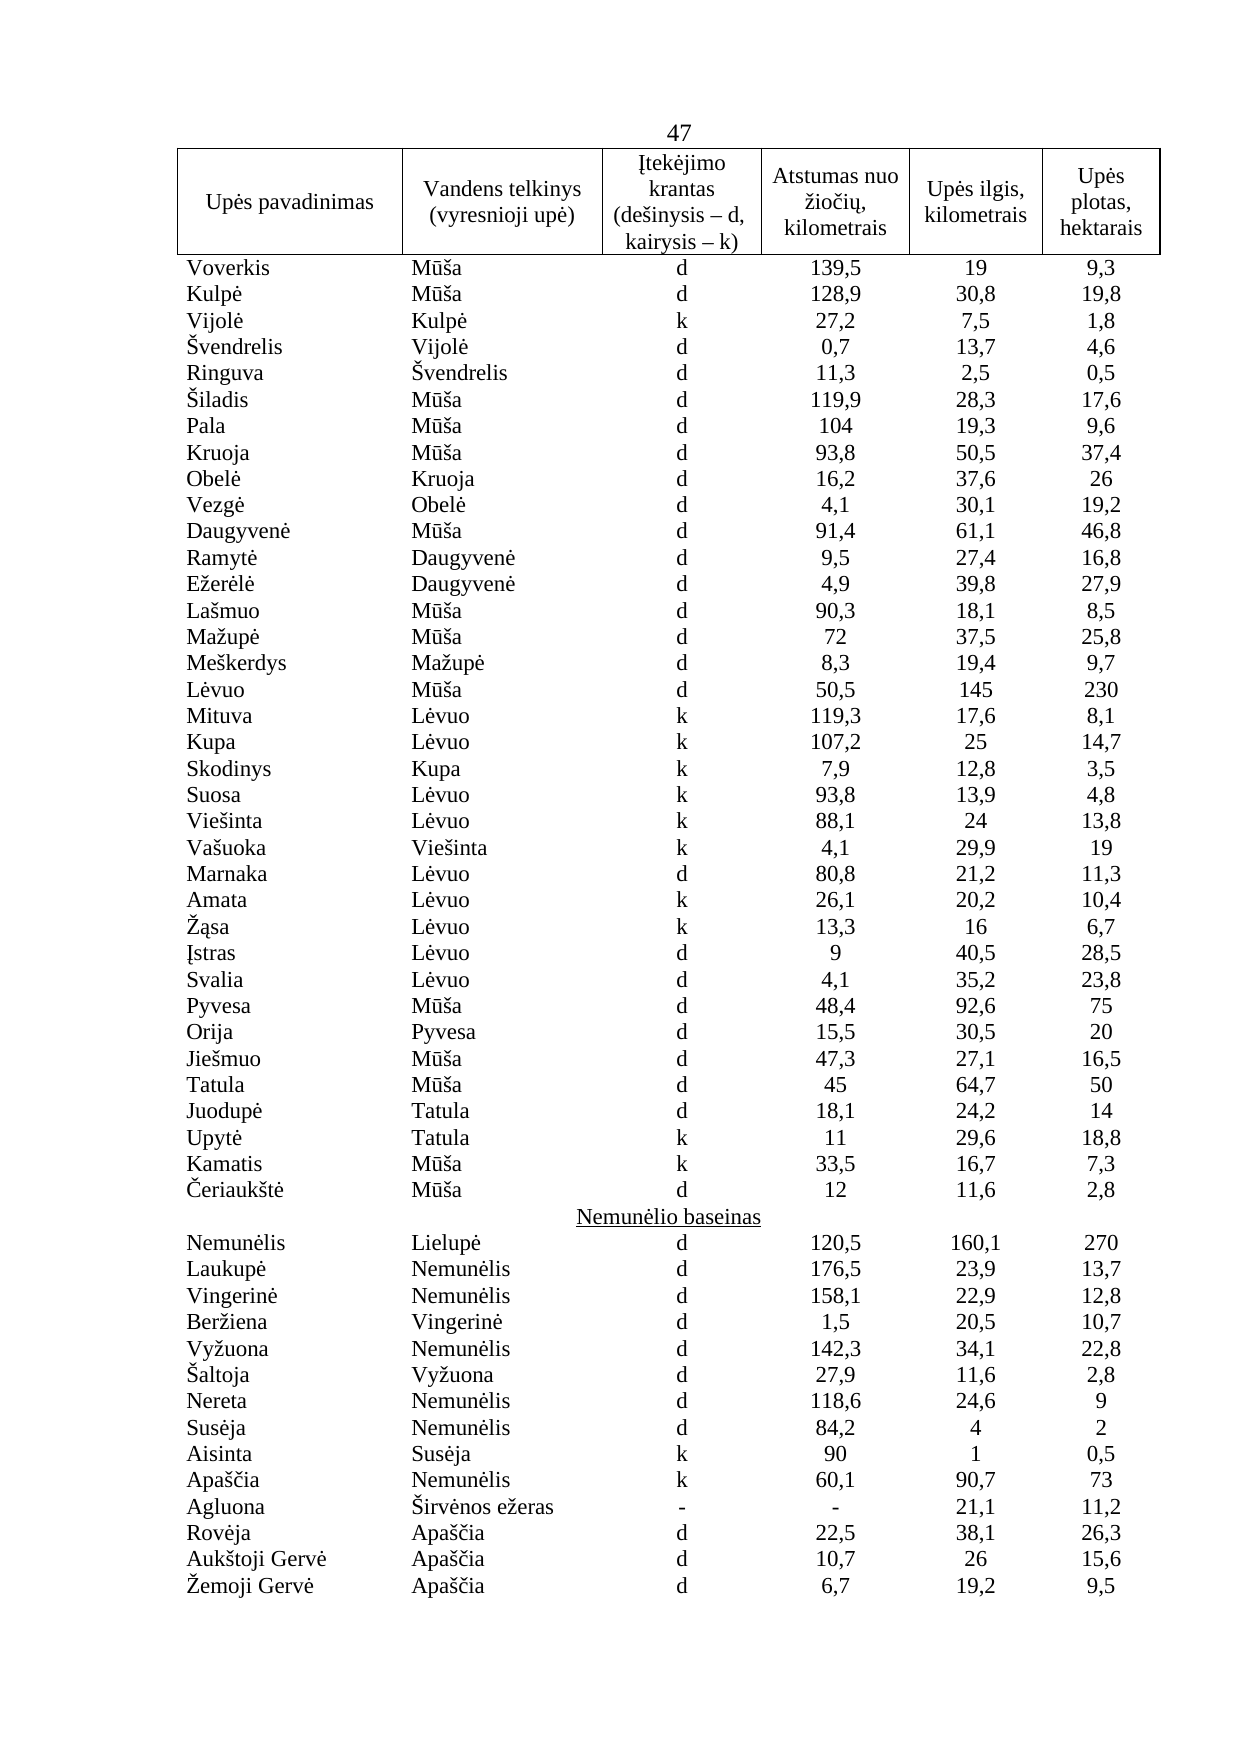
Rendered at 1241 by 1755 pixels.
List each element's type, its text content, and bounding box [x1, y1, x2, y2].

table_cell 6,7 [1042, 913, 1160, 939]
table_cell 18,1 [909, 597, 1042, 623]
table_cell Viešinta [177, 808, 402, 834]
table_cell 14,7 [1042, 729, 1160, 755]
table_cell 270 [1042, 1229, 1160, 1256]
table_cell 26 [1042, 465, 1160, 491]
table_cell - [602, 1493, 762, 1519]
table_cell 38,1 [909, 1519, 1042, 1545]
table_cell 13,9 [909, 781, 1042, 807]
table_cell 50,5 [909, 439, 1042, 465]
table_cell 19,4 [909, 649, 1042, 676]
table_cell Mūša [402, 439, 602, 465]
table_cell Mūša [402, 280, 602, 307]
table_cell 9 [762, 939, 909, 966]
table_cell Mūša [402, 1176, 602, 1203]
table_cell Pyvesa [177, 992, 402, 1018]
table_cell d [602, 333, 762, 359]
table_cell 27,9 [1042, 570, 1160, 597]
table_cell 60,1 [762, 1466, 909, 1493]
table_cell 12,8 [909, 755, 1042, 781]
table_cell 2,8 [1042, 1176, 1160, 1203]
table_cell Žąsa [177, 913, 402, 939]
table_cell Kupa [402, 755, 602, 781]
table_cell Vezgė [177, 491, 402, 518]
table_cell 17,6 [1042, 386, 1160, 412]
table_cell Svalia [177, 966, 402, 992]
table_header Upės pavadinimas [178, 149, 402, 254]
table_cell Vingerinė [177, 1282, 402, 1308]
table_cell Nemunėlio baseinas [177, 1203, 1160, 1229]
table_cell Mūša [402, 597, 602, 623]
table_cell Vijolė [402, 333, 602, 359]
table_cell 4,9 [762, 570, 909, 597]
table_cell 93,8 [762, 439, 909, 465]
table_cell d [602, 1256, 762, 1282]
table_cell d [602, 1414, 762, 1440]
table_cell k [602, 1124, 762, 1150]
table_cell Mūša [402, 623, 602, 649]
table_cell 0,7 [762, 333, 909, 359]
table_cell 16,5 [1042, 1045, 1160, 1071]
table_cell Juodupė [177, 1098, 402, 1124]
table_cell k [602, 887, 762, 913]
table_cell d [602, 649, 762, 676]
table_cell Ežerėlė [177, 570, 402, 597]
table_cell 30,5 [909, 1018, 1042, 1045]
table_cell Švendrelis [402, 360, 602, 386]
table_cell 1 [909, 1440, 1042, 1466]
table_cell d [602, 412, 762, 438]
table_cell 24 [909, 808, 1042, 834]
table_cell 27,1 [909, 1045, 1042, 1071]
table_cell Nereta [177, 1387, 402, 1414]
table_cell k [602, 702, 762, 728]
table_cell 4 [909, 1414, 1042, 1440]
table_cell Lėvuo [177, 676, 402, 702]
table_cell 7,9 [762, 755, 909, 781]
table_cell 1,5 [762, 1308, 909, 1334]
table_cell Mūša [402, 1150, 602, 1176]
table_cell Nemunėlis [402, 1282, 602, 1308]
table_cell 23,8 [1042, 966, 1160, 992]
table_cell Šiladis [177, 386, 402, 412]
table_cell d [602, 597, 762, 623]
table_cell 9,5 [762, 544, 909, 570]
table_cell 11,3 [1042, 860, 1160, 887]
table_cell Beržiena [177, 1308, 402, 1334]
table_cell 46,8 [1042, 518, 1160, 544]
table_cell 13,7 [1042, 1256, 1160, 1282]
table_cell Nemunėlis [402, 1414, 602, 1440]
table_cell 16,2 [762, 465, 909, 491]
table_cell 142,3 [762, 1335, 909, 1361]
table_cell d [602, 676, 762, 702]
table_cell k [602, 307, 762, 333]
table_cell Amata [177, 887, 402, 913]
table_cell 28,5 [1042, 939, 1160, 966]
table_cell Suosa [177, 781, 402, 807]
table_cell 11 [762, 1124, 909, 1150]
table_cell 15,6 [1042, 1545, 1160, 1572]
table_cell Susėja [177, 1414, 402, 1440]
table_cell 10,4 [1042, 887, 1160, 913]
table_cell Vyžuona [402, 1361, 602, 1387]
table_cell d [602, 1308, 762, 1334]
table_cell Agluona [177, 1493, 402, 1519]
table_cell 19,2 [1042, 491, 1160, 518]
table_cell k [602, 1466, 762, 1493]
table_cell Pyvesa [402, 1018, 602, 1045]
table_cell Mūša [402, 1045, 602, 1071]
table_cell Mažupė [402, 649, 602, 676]
table_cell Kupa [177, 729, 402, 755]
table_cell 22,9 [909, 1282, 1042, 1308]
table_cell 29,9 [909, 834, 1042, 860]
table_cell d [602, 570, 762, 597]
table_cell 9,3 [1042, 255, 1160, 280]
table_cell Apaščia [402, 1572, 602, 1598]
table_cell Mūša [402, 518, 602, 544]
table_cell 160,1 [909, 1229, 1042, 1256]
table_cell d [602, 1045, 762, 1071]
table_cell d [602, 518, 762, 544]
table_cell Upytė [177, 1124, 402, 1150]
table_header Upės plotas, hektarais [1043, 149, 1159, 254]
table_cell Nemunėlis [402, 1335, 602, 1361]
table_cell 27,2 [762, 307, 909, 333]
table_cell 11,3 [762, 360, 909, 386]
table_cell 128,9 [762, 280, 909, 307]
table_cell d [602, 992, 762, 1018]
table_header Atstumas nuo žiočių, kilometrais [762, 149, 909, 254]
table_cell Mūša [402, 412, 602, 438]
table_cell Kamatis [177, 1150, 402, 1176]
table_cell Lašmuo [177, 597, 402, 623]
table_cell 88,1 [762, 808, 909, 834]
table_cell 92,6 [909, 992, 1042, 1018]
table_cell d [602, 623, 762, 649]
table_cell 24,2 [909, 1098, 1042, 1124]
table_cell 19 [1042, 834, 1160, 860]
table_cell 37,4 [1042, 439, 1160, 465]
table_cell 4,1 [762, 966, 909, 992]
table_cell 25 [909, 729, 1042, 755]
table_cell 26 [909, 1545, 1042, 1572]
table_cell 16,7 [909, 1150, 1042, 1176]
table_cell k [602, 781, 762, 807]
table_cell Daugyvenė [177, 518, 402, 544]
table_cell 119,3 [762, 702, 909, 728]
table_cell Kulpė [402, 307, 602, 333]
table_cell 18,8 [1042, 1124, 1160, 1150]
table_cell Ramytė [177, 544, 402, 570]
table_cell 40,5 [909, 939, 1042, 966]
table_cell d [602, 1545, 762, 1572]
table_cell Mūša [402, 676, 602, 702]
table_cell d [602, 1229, 762, 1256]
table_cell 93,8 [762, 781, 909, 807]
table_cell d [602, 1387, 762, 1414]
table_cell Mūša [402, 386, 602, 412]
table_cell 4,8 [1042, 781, 1160, 807]
table_cell 13,3 [762, 913, 909, 939]
table_cell k [602, 808, 762, 834]
table_cell 4,1 [762, 834, 909, 860]
table_cell Lėvuo [402, 808, 602, 834]
table_cell Nemunėlis [402, 1466, 602, 1493]
table_cell 26,3 [1042, 1519, 1160, 1545]
table_cell 39,8 [909, 570, 1042, 597]
table_cell Kulpė [177, 280, 402, 307]
table_cell 33,5 [762, 1150, 909, 1176]
table_cell d [602, 966, 762, 992]
table_cell 139,5 [762, 255, 909, 280]
table_cell Lėvuo [402, 913, 602, 939]
table_cell Tatula [177, 1071, 402, 1097]
table_cell d [602, 386, 762, 412]
table_cell Obelė [177, 465, 402, 491]
table_cell 4,1 [762, 491, 909, 518]
table_cell Mažupė [177, 623, 402, 649]
table_cell 11,2 [1042, 1493, 1160, 1519]
table_cell d [602, 439, 762, 465]
table_cell 22,5 [762, 1519, 909, 1545]
table_cell d [602, 1519, 762, 1545]
table_cell 0,5 [1042, 360, 1160, 386]
table_cell Apaščia [402, 1545, 602, 1572]
table_cell Rovėja [177, 1519, 402, 1545]
table_cell 24,6 [909, 1387, 1042, 1414]
table_cell Skodinys [177, 755, 402, 781]
table_cell Žemoji Gervė [177, 1572, 402, 1598]
table_cell Nemunėlis [402, 1387, 602, 1414]
table_cell Įstras [177, 939, 402, 966]
table_cell Susėja [402, 1440, 602, 1466]
table_cell - [762, 1493, 909, 1519]
table_cell 80,8 [762, 860, 909, 887]
table_cell Šaltoja [177, 1361, 402, 1387]
table_cell 1,8 [1042, 307, 1160, 333]
table_cell 50,5 [762, 676, 909, 702]
table_cell 75 [1042, 992, 1160, 1018]
table_cell d [602, 1098, 762, 1124]
table_cell Lėvuo [402, 702, 602, 728]
table_cell 8,5 [1042, 597, 1160, 623]
table_cell 176,5 [762, 1256, 909, 1282]
table_cell 0,5 [1042, 1440, 1160, 1466]
table_cell 35,2 [909, 966, 1042, 992]
table_cell Švendrelis [177, 333, 402, 359]
table_cell 8,3 [762, 649, 909, 676]
table_cell d [602, 360, 762, 386]
table_cell Laukupė [177, 1256, 402, 1282]
table_cell 7,3 [1042, 1150, 1160, 1176]
table_cell 12,8 [1042, 1282, 1160, 1308]
table_cell 47,3 [762, 1045, 909, 1071]
table_cell Daugyvenė [402, 570, 602, 597]
table_cell 20 [1042, 1018, 1160, 1045]
table_cell Marnaka [177, 860, 402, 887]
table_cell d [602, 1335, 762, 1361]
table_cell 61,1 [909, 518, 1042, 544]
table_cell 90,3 [762, 597, 909, 623]
table_cell 28,3 [909, 386, 1042, 412]
table_cell Nemunėlis [402, 1256, 602, 1282]
table_cell Mūša [402, 255, 602, 280]
table_cell Apaščia [402, 1519, 602, 1545]
table_cell k [602, 1440, 762, 1466]
table_cell Pala [177, 412, 402, 438]
table_cell Apaščia [177, 1466, 402, 1493]
table_cell Voverkis [177, 255, 402, 280]
table_cell 19 [909, 255, 1042, 280]
table_cell Vašuoka [177, 834, 402, 860]
table_cell 11,6 [909, 1361, 1042, 1387]
table_header Upės ilgis, kilometrais [910, 149, 1042, 254]
table_cell d [602, 1071, 762, 1097]
table_cell d [602, 939, 762, 966]
table_cell 23,9 [909, 1256, 1042, 1282]
table_cell d [602, 1361, 762, 1387]
table_cell Mūša [402, 1071, 602, 1097]
table_cell Lėvuo [402, 729, 602, 755]
table_cell 104 [762, 412, 909, 438]
table_cell 6,7 [762, 1572, 909, 1598]
table_cell 8,1 [1042, 702, 1160, 728]
table_cell 16,8 [1042, 544, 1160, 570]
table_cell d [602, 1572, 762, 1598]
table_cell d [602, 860, 762, 887]
table_cell Lėvuo [402, 887, 602, 913]
table_cell Lėvuo [402, 781, 602, 807]
table_cell 22,8 [1042, 1335, 1160, 1361]
table_cell 13,8 [1042, 808, 1160, 834]
table_cell Orija [177, 1018, 402, 1045]
table_cell 84,2 [762, 1414, 909, 1440]
table_cell 27,4 [909, 544, 1042, 570]
table_cell Vingerinė [402, 1308, 602, 1334]
table_cell 45 [762, 1071, 909, 1097]
table_cell 120,5 [762, 1229, 909, 1256]
table_cell 2,5 [909, 360, 1042, 386]
table_cell Jiešmuo [177, 1045, 402, 1071]
table_cell Viešinta [402, 834, 602, 860]
table_cell 50 [1042, 1071, 1160, 1097]
table_cell 72 [762, 623, 909, 649]
table_cell Daugyvenė [402, 544, 602, 570]
table_cell 9 [1042, 1387, 1160, 1414]
table_cell 4,6 [1042, 333, 1160, 359]
table_cell 48,4 [762, 992, 909, 1018]
table_cell k [602, 834, 762, 860]
table_cell d [602, 255, 762, 280]
table_cell 73 [1042, 1466, 1160, 1493]
table_cell 13,7 [909, 333, 1042, 359]
table_cell Lėvuo [402, 939, 602, 966]
table_cell Nemunėlis [177, 1229, 402, 1256]
table_cell 2,8 [1042, 1361, 1160, 1387]
table_cell 9,7 [1042, 649, 1160, 676]
table_cell Kruoja [402, 465, 602, 491]
table_cell 15,5 [762, 1018, 909, 1045]
table_cell 19,3 [909, 412, 1042, 438]
table_cell 119,9 [762, 386, 909, 412]
table_cell 25,8 [1042, 623, 1160, 649]
table_cell 7,5 [909, 307, 1042, 333]
table_cell 145 [909, 676, 1042, 702]
table_cell 158,1 [762, 1282, 909, 1308]
table_cell Tatula [402, 1098, 602, 1124]
table_cell 118,6 [762, 1387, 909, 1414]
table_cell 30,1 [909, 491, 1042, 518]
table_cell 64,7 [909, 1071, 1042, 1097]
table_cell 17,6 [909, 702, 1042, 728]
table_cell Vyžuona [177, 1335, 402, 1361]
table_cell 14 [1042, 1098, 1160, 1124]
table_cell 12 [762, 1176, 909, 1203]
table_cell 9,6 [1042, 412, 1160, 438]
table_cell 11,6 [909, 1176, 1042, 1203]
table_cell d [602, 1018, 762, 1045]
table_cell 107,2 [762, 729, 909, 755]
table_cell 91,4 [762, 518, 909, 544]
table_cell d [602, 491, 762, 518]
table_cell d [602, 1176, 762, 1203]
table_cell k [602, 755, 762, 781]
table_cell d [602, 465, 762, 491]
table_cell Lėvuo [402, 860, 602, 887]
table_cell d [602, 1282, 762, 1308]
table_cell 3,5 [1042, 755, 1160, 781]
table_cell Tatula [402, 1124, 602, 1150]
table_cell Meškerdys [177, 649, 402, 676]
table_cell k [602, 1150, 762, 1176]
table_cell 230 [1042, 676, 1160, 702]
table_cell 37,5 [909, 623, 1042, 649]
table_cell Kruoja [177, 439, 402, 465]
table_cell 19,2 [909, 1572, 1042, 1598]
table_cell 9,5 [1042, 1572, 1160, 1598]
table_cell 10,7 [762, 1545, 909, 1572]
table_cell 20,5 [909, 1308, 1042, 1334]
table_cell 90 [762, 1440, 909, 1466]
table_cell Mituva [177, 702, 402, 728]
table_cell Obelė [402, 491, 602, 518]
table_cell 21,1 [909, 1493, 1042, 1519]
table_cell 18,1 [762, 1098, 909, 1124]
table_cell 27,9 [762, 1361, 909, 1387]
table_cell d [602, 544, 762, 570]
table_cell Aukštoji Gervė [177, 1545, 402, 1572]
table_cell k [602, 913, 762, 939]
table_cell k [602, 729, 762, 755]
table_cell 21,2 [909, 860, 1042, 887]
table_cell 30,8 [909, 280, 1042, 307]
table_cell 10,7 [1042, 1308, 1160, 1334]
table_cell Lėvuo [402, 966, 602, 992]
table_cell 2 [1042, 1414, 1160, 1440]
table_cell 16 [909, 913, 1042, 939]
table_cell Mūša [402, 992, 602, 1018]
table_cell Ringuva [177, 360, 402, 386]
table_cell 20,2 [909, 887, 1042, 913]
table_cell Lielupė [402, 1229, 602, 1256]
table_cell 37,6 [909, 465, 1042, 491]
table_cell Čeriaukštė [177, 1176, 402, 1203]
table_cell 90,7 [909, 1466, 1042, 1493]
table_cell 34,1 [909, 1335, 1042, 1361]
table_cell d [602, 280, 762, 307]
table_cell 29,6 [909, 1124, 1042, 1150]
table_cell Širvėnos ežeras [402, 1493, 602, 1519]
table_cell 26,1 [762, 887, 909, 913]
table_header Vandens telkinys (vyresnioji upė) [403, 149, 602, 254]
table_cell Vijolė [177, 307, 402, 333]
table_header Įtekėjimo krantas (dešinysis – d, kairysis – k) [603, 149, 761, 254]
table_cell Aisinta [177, 1440, 402, 1466]
table_cell 19,8 [1042, 280, 1160, 307]
